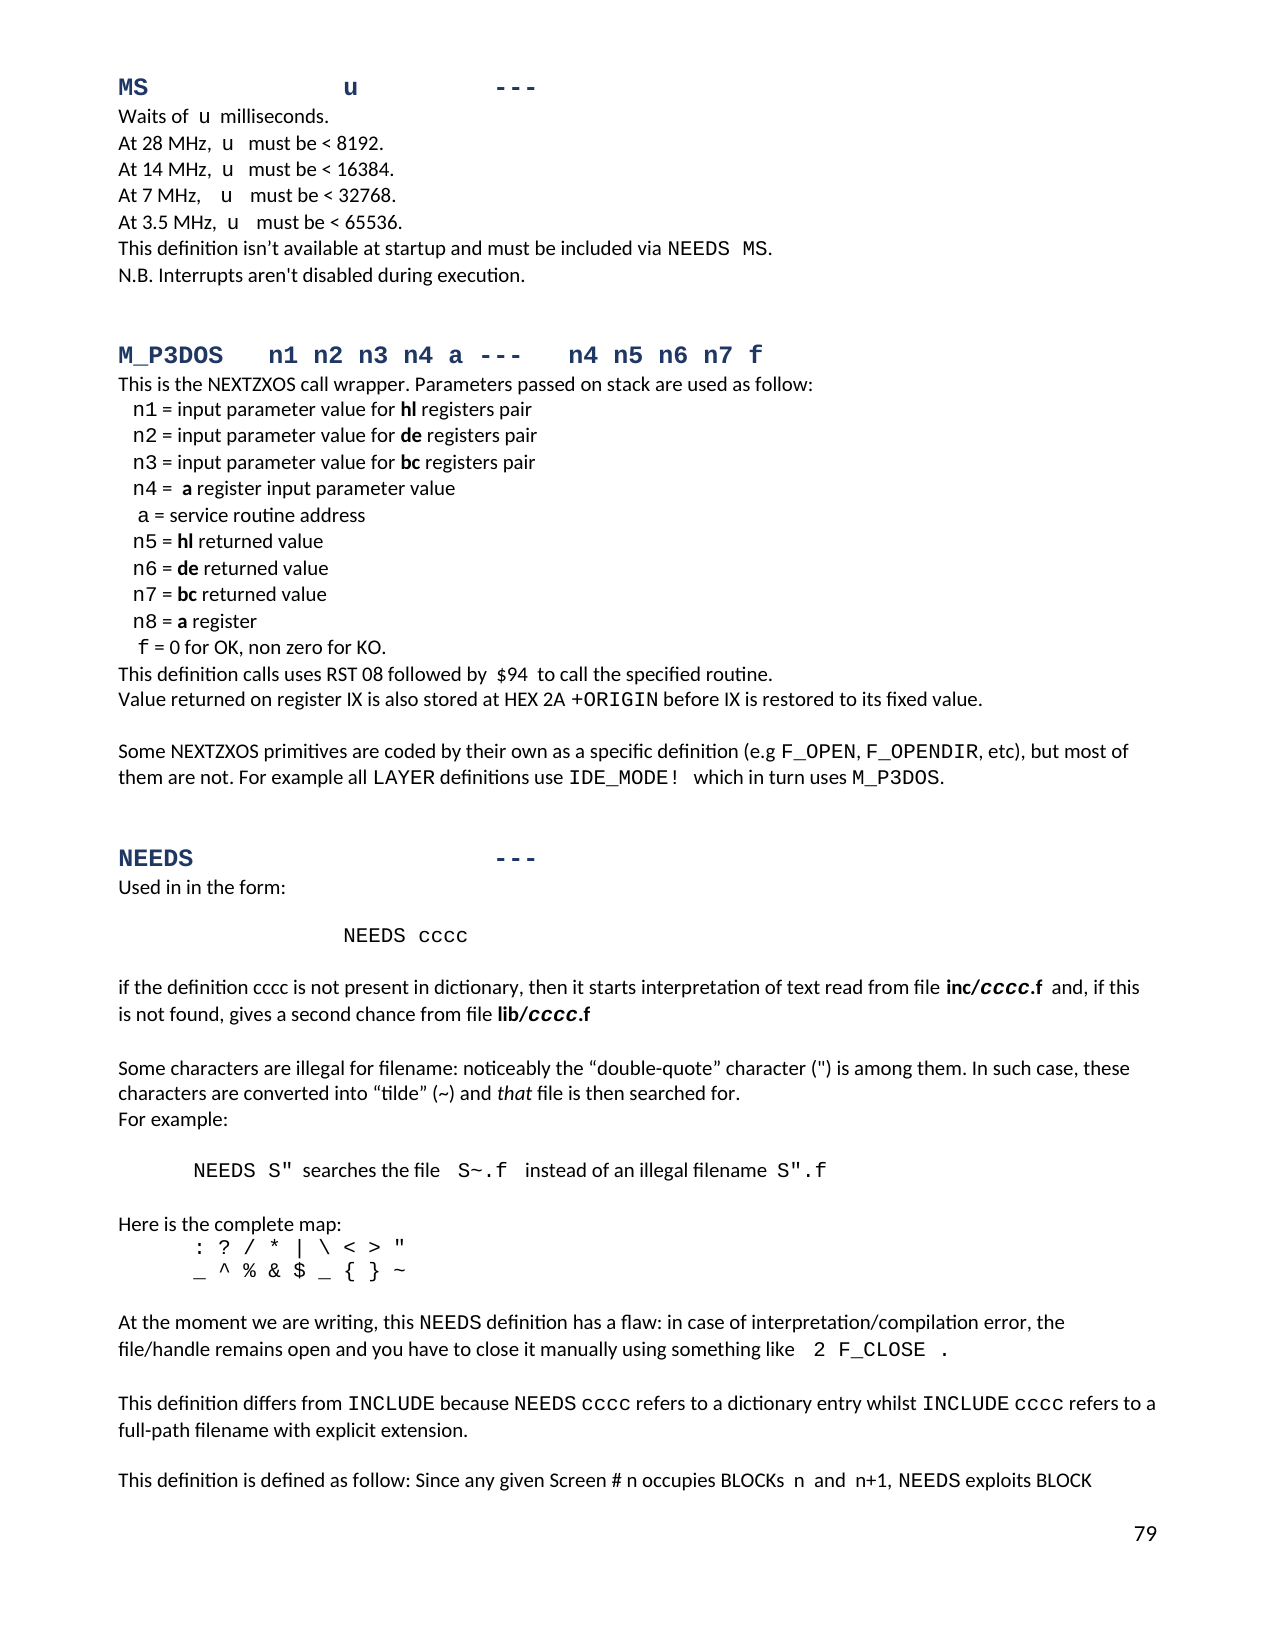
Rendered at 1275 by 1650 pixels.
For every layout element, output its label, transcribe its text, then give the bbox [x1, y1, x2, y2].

text f = 0 for OK, non zero for KO. [118, 634, 1157, 661]
text Some NEXTZXOS primitives are coded by their own as a specific definition (e.g F_OPEN, F_OPENDIR, etc), but most of them are not. For example all LAYER definitions use IDE_MODE! which in turn uses M_P3DOS. [118, 713, 1157, 791]
text n8 = a register [118, 608, 1157, 634]
text n5 = hl returned value [118, 528, 1157, 555]
text n2 = input parameter value for de registers pair [118, 423, 1157, 449]
text NEEDS cccc [118, 925, 1157, 949]
subtitle MS u --- [118, 75, 1157, 103]
text n6 = de returned value [118, 555, 1157, 581]
text This definition isn’t available at startup and must be included via NEEDS MS. [118, 236, 1157, 262]
text if the definition cccc is not present in dictionary, then it starts interpretation of text read from file inc/cccc.f and, if this is not found, gives a second chance from file lib/cccc.f [118, 974, 1157, 1055]
text Waits of u milliseconds. [118, 103, 1157, 130]
text a = service routine address [118, 502, 1157, 528]
text Some characters are illegal for filename: noticeably the “double-quote” character (") is among them. In such case, these characters are converted into “tilde” (~) and that file is then searched for. [118, 1055, 1157, 1106]
text n7 = bc returned value [118, 581, 1157, 608]
text At 7 MHz, u must be < 32768. [118, 183, 1157, 209]
text At 28 MHz, u must be < 8192. [118, 130, 1157, 156]
text For example: [118, 1106, 1157, 1131]
text NEEDS S" searches the file S~.f instead of an illegal filename S".f [118, 1157, 1157, 1183]
text n3 = input parameter value for bc registers pair [118, 449, 1157, 476]
subtitle M_P3DOS n1 n2 n3 n4 a --- n4 n5 n6 n7 f [118, 342, 1157, 371]
text This is the NEXTZXOS call wrapper. Parameters passed on stack are used as follow: [118, 371, 1157, 396]
text : ? / * | \ < > " [118, 1237, 1157, 1260]
text This definition is defined as follow: Since any given Screen # n occupies BLOCKs n and n+1, NEEDS exploits BLOCK [118, 1468, 1157, 1494]
text This definition differs from INCLUDE because NEEDS cccc refers to a dictionary entry whilst INCLUDE cccc refers to a full-path filename with explicit extension. [118, 1390, 1157, 1442]
text At 3.5 MHz, u must be < 65536. [118, 209, 1157, 236]
text _ ^ % & $ _ { } ~ [118, 1260, 1157, 1284]
text At 14 MHz, u must be < 16384. [118, 156, 1157, 183]
text n1 = input parameter value for hl registers pair [118, 396, 1157, 423]
text At the moment we are writing, this NEEDS definition has a flaw: in case of interpretation/compilation error, the file/handle remains open and you have to close it manually using something like 2 F_CLOSE . [118, 1309, 1157, 1362]
text n4 = a register input parameter value [118, 476, 1157, 502]
text Used in in the form: [118, 874, 1157, 900]
text Value returned on register IX is also stored at HEX 2A +ORIGIN before IX is restored to its fixed value. [118, 686, 1157, 713]
text Here is the complete map: [118, 1211, 1157, 1237]
text N.B. Interrupts aren't disabled during execution. [118, 262, 1157, 287]
text This definition calls uses RST 08 followed by $94 to call the specified routine. [118, 661, 1157, 686]
subtitle NEEDS --- [118, 846, 1157, 874]
